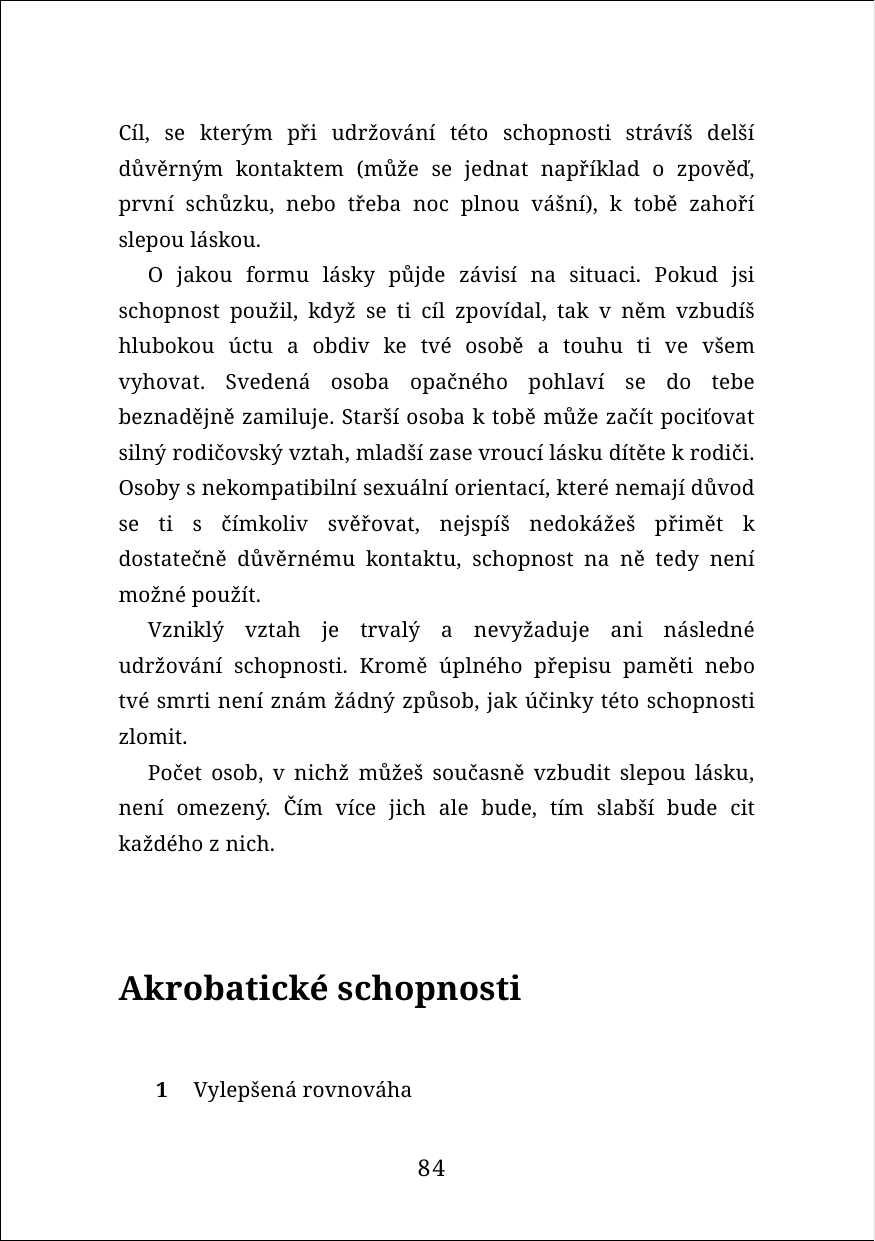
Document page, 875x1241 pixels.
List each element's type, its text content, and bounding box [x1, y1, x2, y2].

subtitle Akrobatické schopnosti [118, 965, 756, 1010]
text Cíl, se kterým při udržování této schopnosti strávíš delší důvěrným kontaktem (může se jednat například o zpověď, první schůzku, nebo třeba noc plnou vášní), k tobě zahoří slepou láskou. O jakou formu lásky půjde závisí na situaci. Pokud jsi schopnost použil, když se ti cíl zpovídal, tak v něm vzbudíš hlubokou úctu a obdiv ke tvé osobě a touhu ti ve všem vyhovat. Svedená osoba opačného pohlaví se do tebe beznadějně zamiluje. Starší osoba k tobě může začít pociťovat silný rodičovský vztah, mladší zase vroucí lásku dítěte k rodiči. Osoby s nekompatibilní sexuální orientací, které nemají důvod se ti s čímkoliv svěřovat, nejspíš nedokážeš přimět k dostatečně důvěrnému kontaktu, schopnost na ně tedy není možné použít. Vzniklý vztah je trvalý a nevyžaduje ani následné udržování schopnosti. Kromě úplného přepisu paměti nebo tvé smrti není znám žádný způsob, jak účinky této schopnosti zlomit. Počet osob, v nichž můžeš současně vzbudit slepou lásku, není omezený. Čím více jich ale bude, tím slabší bude cit každého z nich. [118, 118, 756, 857]
list Vylepšená rovnováha [156, 1075, 756, 1103]
